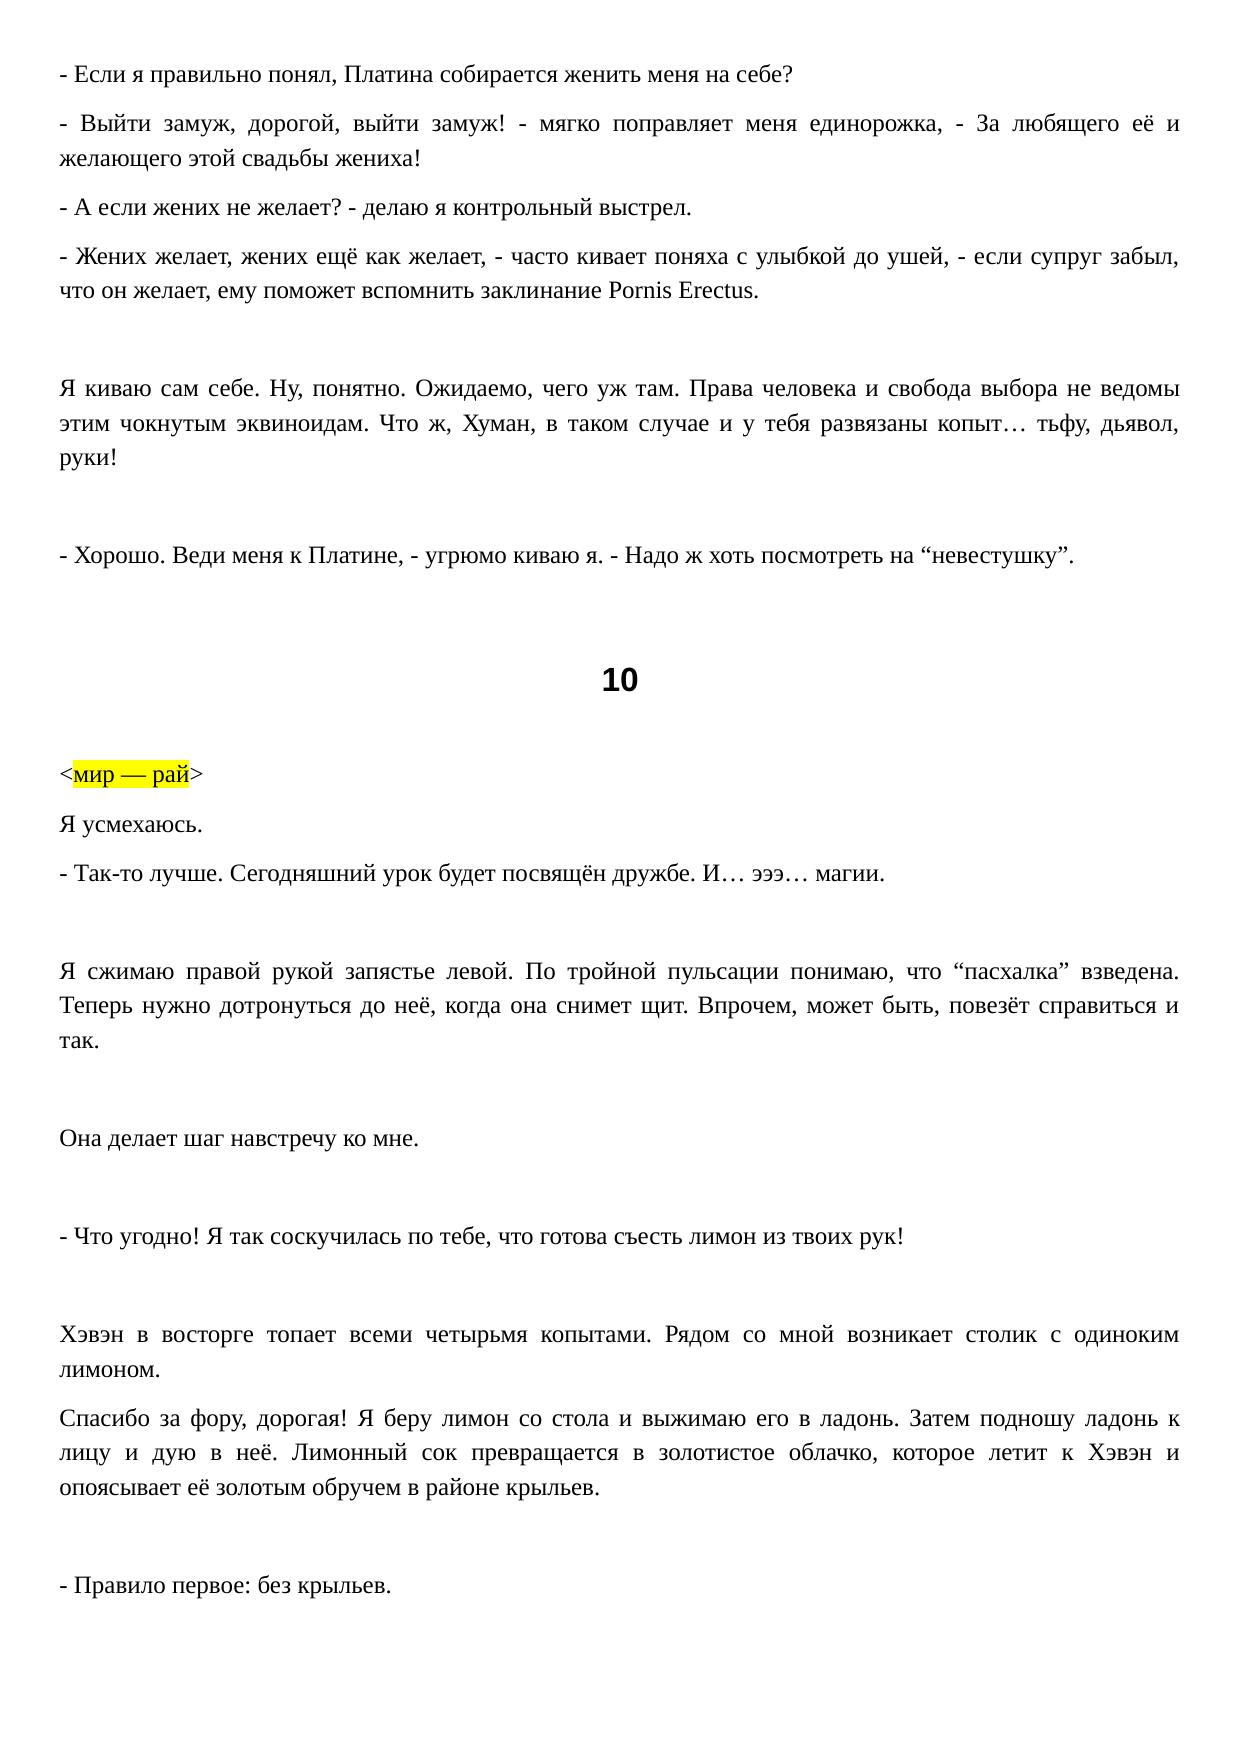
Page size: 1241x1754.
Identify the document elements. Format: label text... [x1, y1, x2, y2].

text Спасибо за фору, дорогая! Я беру лимон со стола и выжимаю его в ладонь. Затем подношу ладонь к лицу и дую в неё. Лимонный сок превращается в золотистое облачко, которое летит к Хэвэн и опоясывает её золотым обручем в районе крыльев. [59, 1403, 1181, 1500]
text Я киваю сам себе. Ну, понятно. Ожидаемо, чего уж там. Права человека и свобода выбора не ведомы этим чокнутым эквиноидам. Что ж, Хуман, в таком случае и у тебя развязаны копыт… тьфу, дьявол, руки! [59, 373, 1181, 471]
text - А если жених не желает? - делаю я контрольный выстрел. [59, 192, 1181, 220]
text - Что угодно! Я так соскучилась по тебе, что готова съесть лимон из твоих рук! [59, 1221, 1181, 1250]
text - Жених желает, жених ещё как желает, - часто кивает поняха с улыбкой до ушей, - если супруг забыл, что он желает, ему поможет вспомнить заклинание Pornis Erectus. [59, 241, 1181, 304]
subtitle 10 [59, 659, 1181, 698]
text <мир — рай> [59, 759, 1181, 788]
text - Выйти замуж, дорогой, выйти замуж! - мягко поправляет меня единорожка, - За любящего её и желающего этой свадьбы жениха! [59, 108, 1181, 171]
text Она делает шаг навстречу ко мне. [59, 1123, 1181, 1152]
text - Хорошо. Веди меня к Платине, - угрюмо киваю я. - Надо ж хоть посмотреть на “невестушку”. [59, 540, 1181, 569]
text - Если я правильно понял, Платина собирается женить меня на себе? [59, 59, 1181, 88]
text Я усмехаюсь. [59, 809, 1181, 837]
text Я сжимаю правой рукой запястье левой. По тройной пульсации понимаю, что “пасхалка” взведена. Теперь нужно дотронуться до неё, когда она снимет щит. Впрочем, может быть, повезёт справиться и так. [59, 956, 1181, 1053]
text - Правило первое: без крыльев. [59, 1570, 1181, 1598]
text Хэвэн в восторге топает всеми четырьмя копытами. Рядом со мной возникает столик с одиноким лимоном. [59, 1319, 1181, 1382]
text - Так-то лучше. Сегодняшний урок будет посвящён дружбе. И… эээ… магии. [59, 858, 1181, 886]
